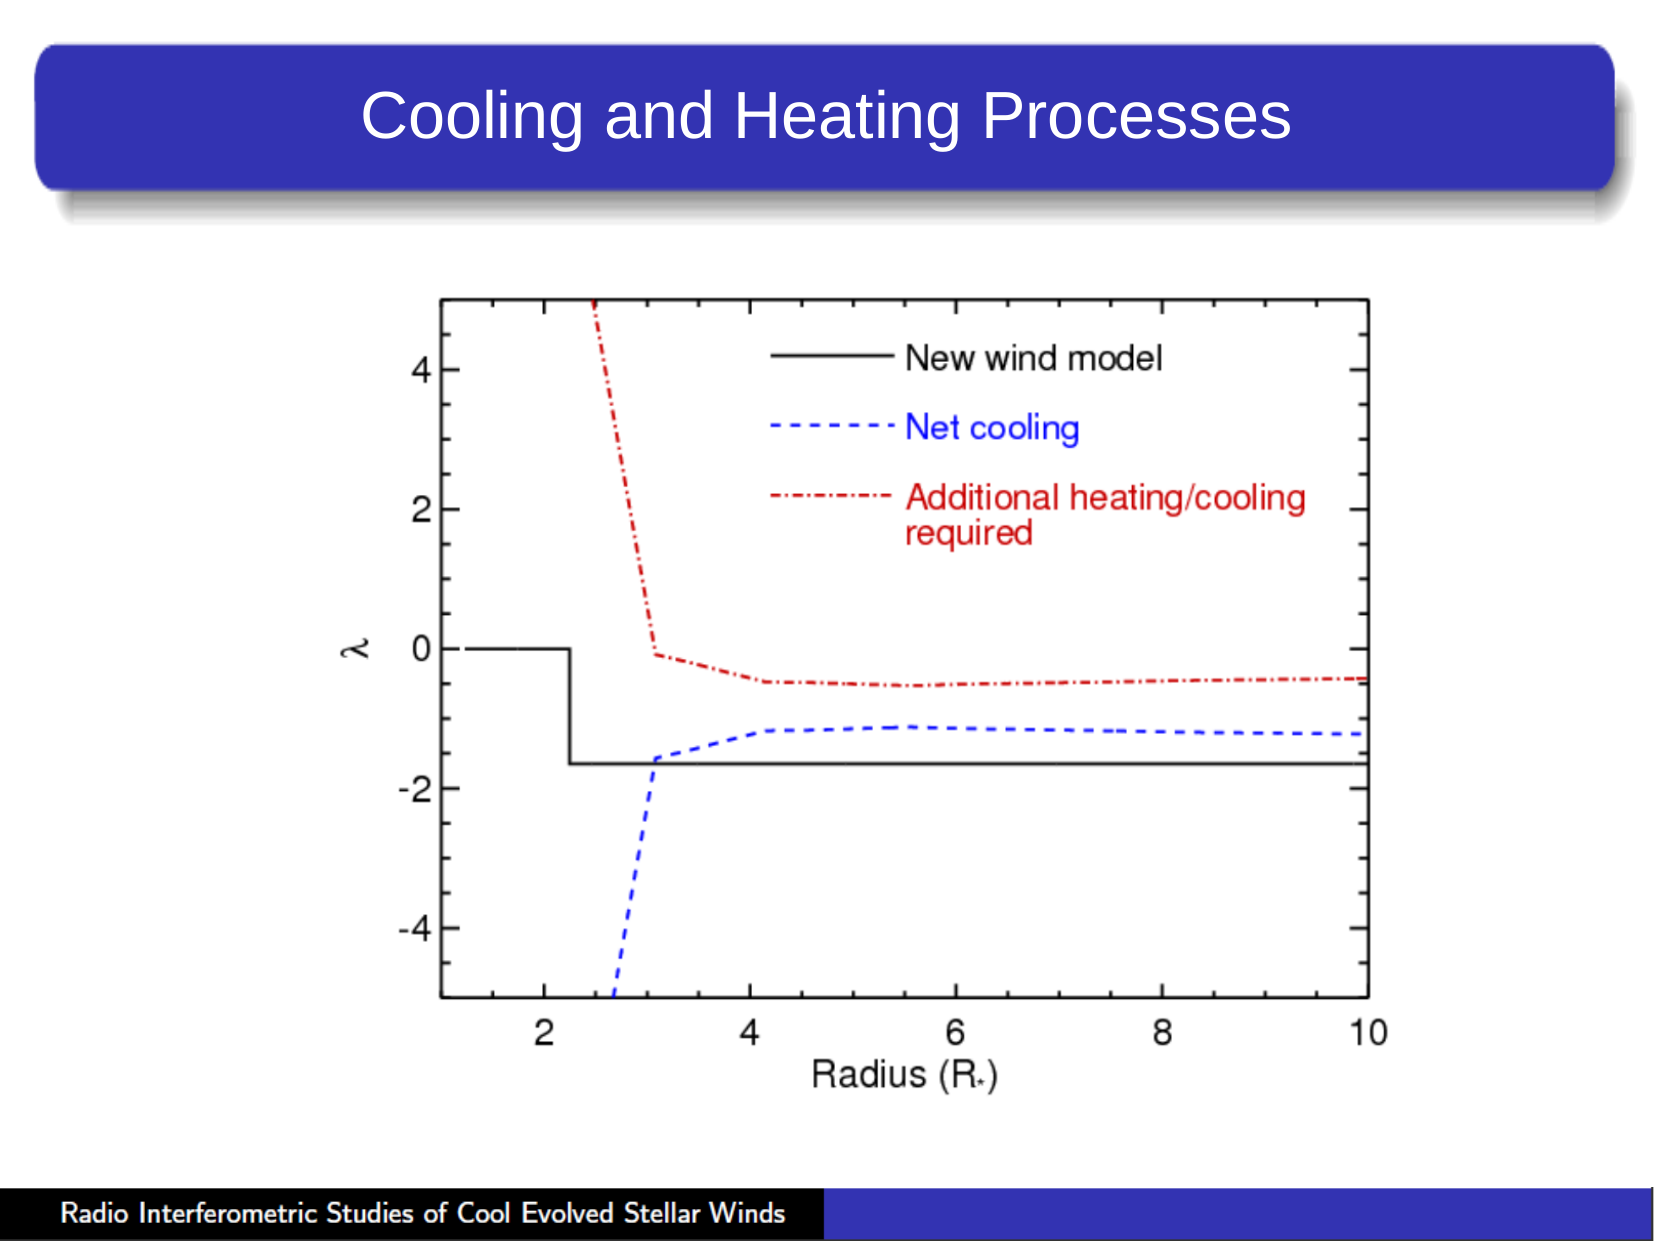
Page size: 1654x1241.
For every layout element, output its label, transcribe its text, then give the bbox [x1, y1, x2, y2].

text_box Cooling and Heating Processes [59, 70, 1595, 189]
picture [23, 29, 1648, 1124]
picture [0, 1187, 1654, 1241]
